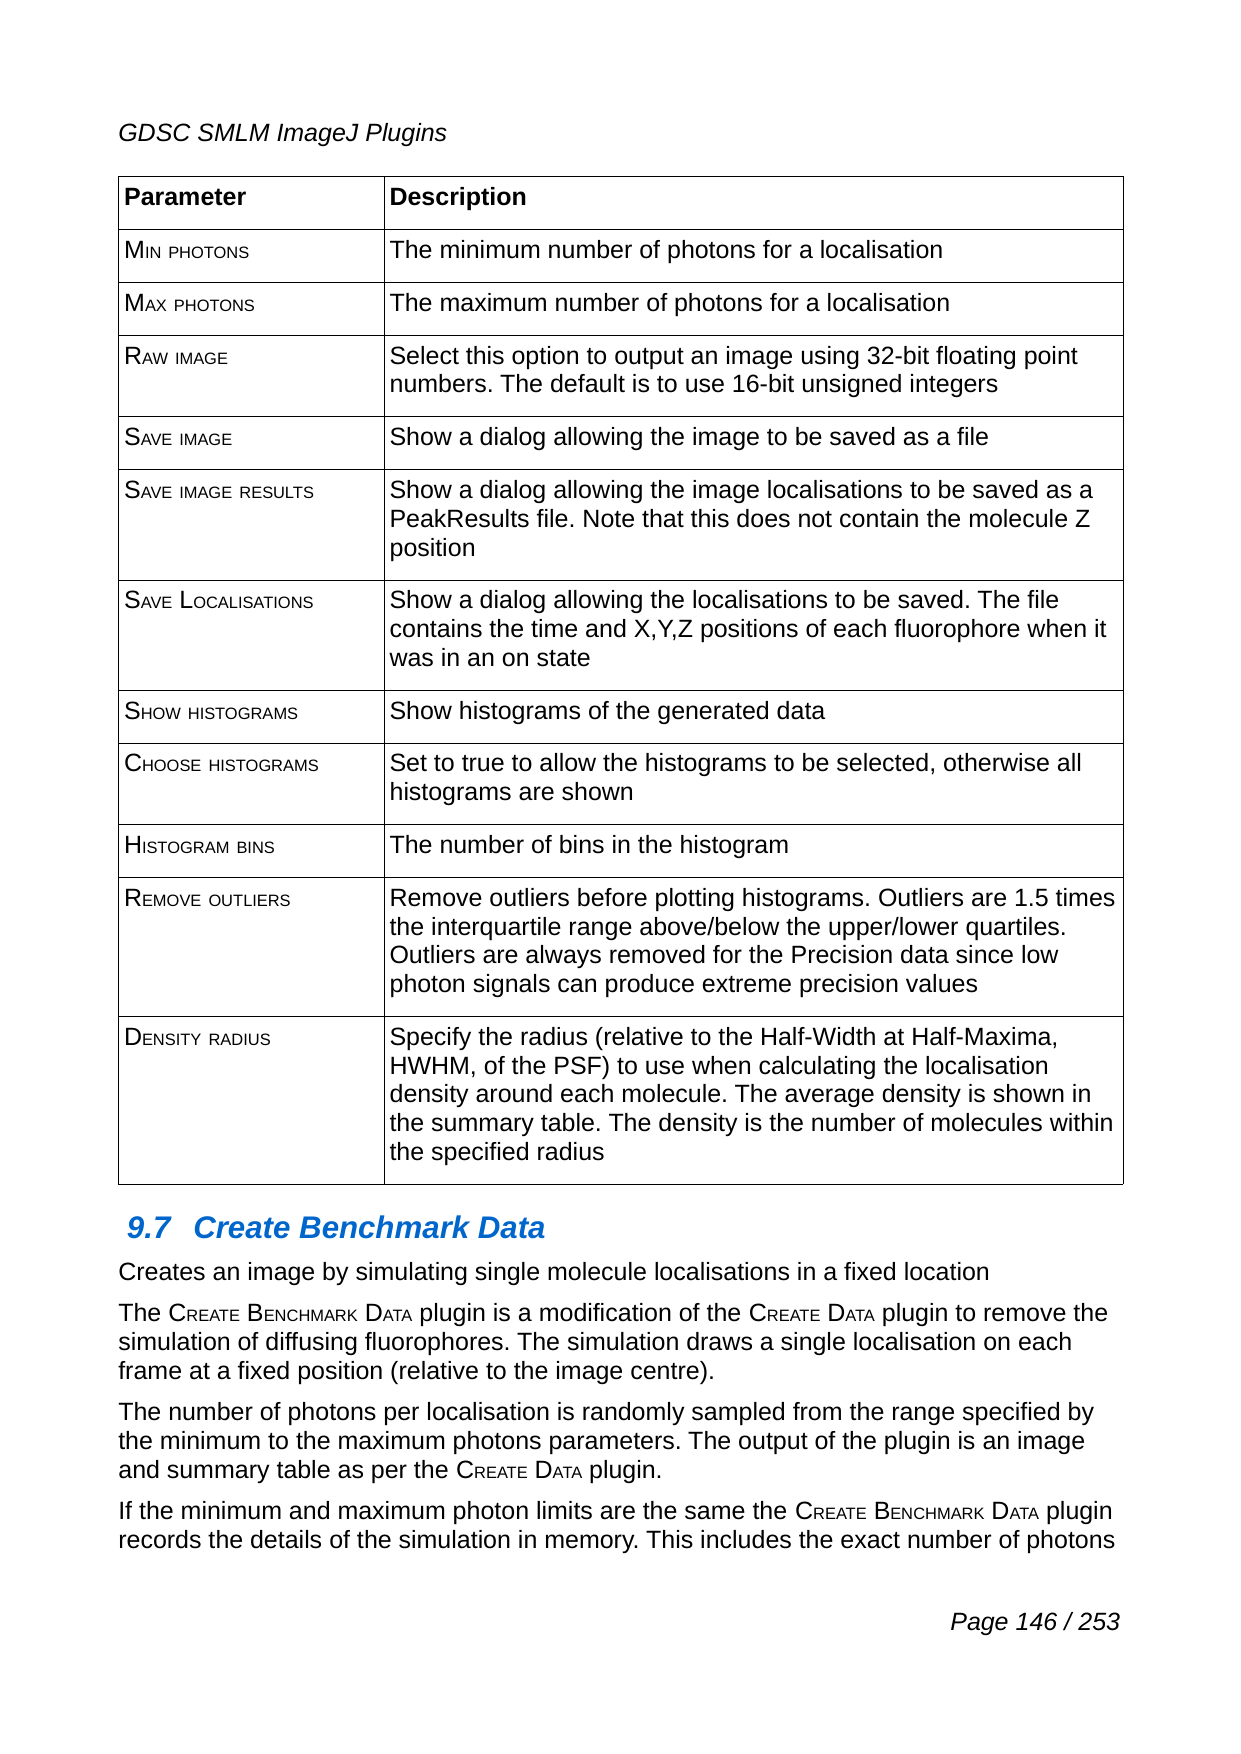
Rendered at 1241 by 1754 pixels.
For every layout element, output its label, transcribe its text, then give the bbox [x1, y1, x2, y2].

text Creates an image by simulating single molecule localisations in a fixed location [118, 1257, 1122, 1286]
table_cell Raw image [119, 336, 384, 416]
table_cell Min photons [119, 230, 384, 282]
table_cell Save Localisations [119, 581, 384, 690]
table_cell Max photons [119, 283, 384, 335]
table_cell Select this option to output an image using 32-bit floating point numbers. The default is to use 16-bit unsigned integers [385, 336, 1123, 416]
table_cell Histogram bins [119, 825, 384, 877]
table_cell Show a dialog allowing the localisations to be saved. The file contains the time and X,Y,Z positions of each fluorophore when it was in an on state [385, 581, 1123, 690]
table_cell Density radius [119, 1017, 384, 1184]
table_cell The number of bins in the histogram [385, 825, 1123, 877]
table_cell Specify the radius (relative to the Half-Width at Half-Maxima, HWHM, of the PSF) to use when calculating the localisation density around each molecule. The average density is shown in the summary table. The density is the number of molecules within the specified radius [385, 1017, 1123, 1184]
table_header Parameter [119, 177, 384, 229]
table_cell The minimum number of photons for a localisation [385, 230, 1123, 282]
table_cell Save image [119, 417, 384, 469]
table_cell Save image results [119, 470, 384, 579]
table_cell Remove outliers before plotting histograms. Outliers are 1.5 times the interquartile range above/below the upper/lower quartiles. Outliers are always removed for the Precision data since low photon signals can produce extreme precision values [385, 878, 1123, 1016]
table_header Description [385, 177, 1123, 229]
table_cell Show a dialog allowing the image localisations to be saved as a PeakResults file. Note that this does not contain the molecule Z position [385, 470, 1123, 579]
table_cell Choose histograms [119, 744, 384, 824]
text If the minimum and maximum photon limits are the same the Create Benchmark Data plugin records the details of the simulation in memory. This includes the exact number of photons [118, 1496, 1122, 1553]
table_cell Show a dialog allowing the image to be saved as a file [385, 417, 1123, 469]
text The Create Benchmark Data plugin is a modification of the Create Data plugin to remove the simulation of diffusing fluorophores. The simulation draws a single localisation on each frame at a fixed position (relative to the image centre). [118, 1298, 1122, 1384]
text The number of photons per localisation is randomly sampled from the range specified by the minimum to the maximum photons parameters. The output of the plugin is an image and summary table as per the Create Data plugin. [118, 1397, 1122, 1483]
table_cell The maximum number of photons for a localisation [385, 283, 1123, 335]
table_cell Show histograms [119, 691, 384, 743]
table_cell Set to true to allow the histograms to be selected, otherwise all histograms are shown [385, 744, 1123, 824]
subtitle Create Benchmark Data [118, 1209, 1122, 1245]
table_cell Remove outliers [119, 878, 384, 1016]
table_cell Show histograms of the generated data [385, 691, 1123, 743]
